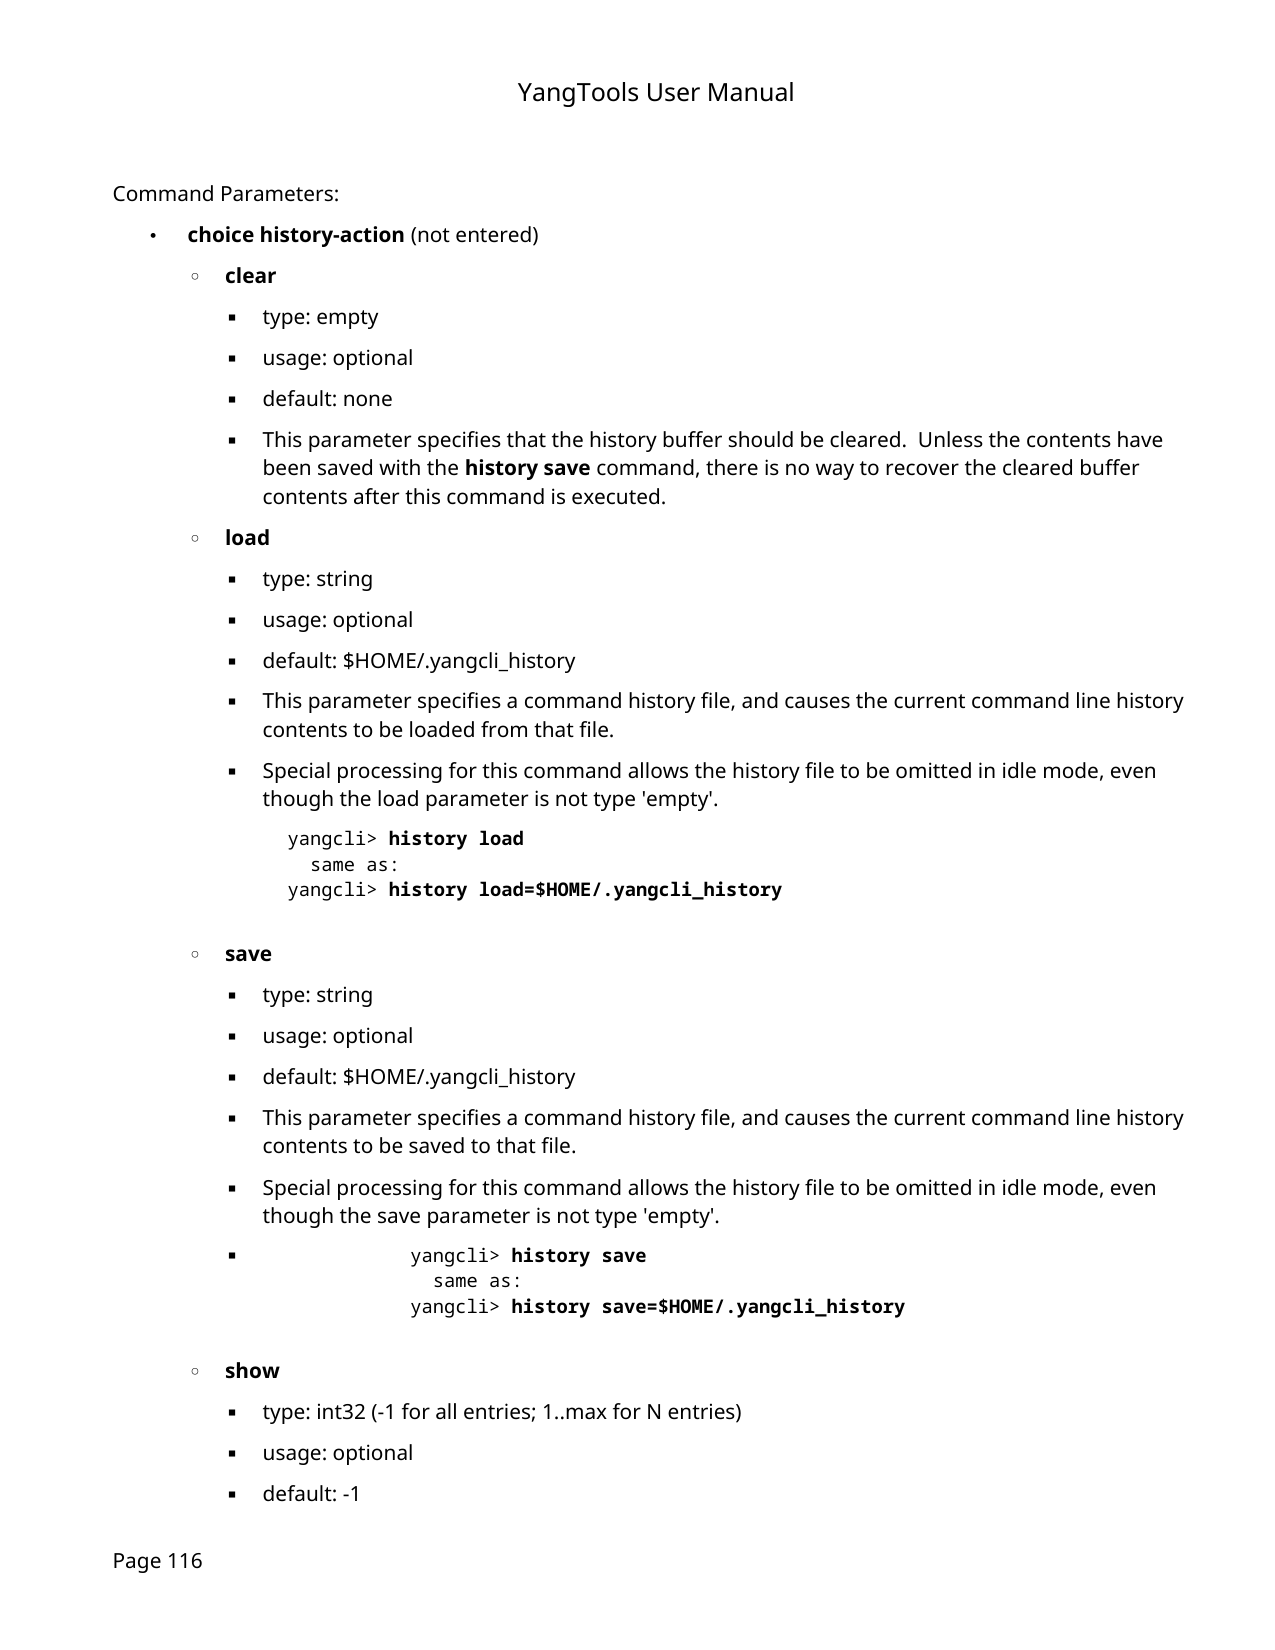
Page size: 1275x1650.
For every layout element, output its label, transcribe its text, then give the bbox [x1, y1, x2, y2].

list usage: optional [225, 1021, 1200, 1050]
list type: int32 (-1 for all entries; 1..max for N entries) [225, 1397, 1200, 1425]
list load [187, 523, 1200, 551]
list default: $HOME/.yangcli_history [225, 646, 1200, 674]
list type: empty [225, 302, 1200, 331]
list default: none [225, 384, 1200, 413]
list usage: optional [225, 343, 1200, 372]
list Special processing for this command allows the history file to be omitted in idle mode, even though the load parameter is not type 'empty'. [225, 756, 1200, 813]
list usage: optional [225, 605, 1200, 633]
list This parameter specifies a command history file, and causes the current command line history contents to be saved to that file. [225, 1103, 1200, 1160]
list default: $HOME/.yangcli_history [225, 1062, 1200, 1091]
list Special processing for this command allows the history file to be omitted in idle mode, even though the save parameter is not type 'empty'. [225, 1173, 1200, 1229]
list type: string [225, 980, 1200, 1009]
list type: string [225, 564, 1200, 592]
list yangcli> history save same as: yangcli> history save=$HOME/.yangcli_history [225, 1242, 1200, 1344]
list clear [187, 261, 1200, 290]
list save [187, 939, 1200, 968]
list show [187, 1356, 1200, 1384]
list usage: optional [225, 1438, 1200, 1466]
text yangcli> history load same as: yangcli> history load=$HOME/.yangcli_history [139, 825, 1200, 927]
text Command Parameters: [112, 179, 1200, 208]
list choice history-action (not entered) [150, 220, 1200, 249]
list This parameter specifies that the history buffer should be cleared. Unless the contents have been saved with the history save command, there is no way to recover the cleared buffer contents after this command is executed. [225, 425, 1200, 510]
list default: -1 [225, 1479, 1200, 1507]
list This parameter specifies a command history file, and causes the current command line history contents to be loaded from that file. [225, 687, 1200, 743]
